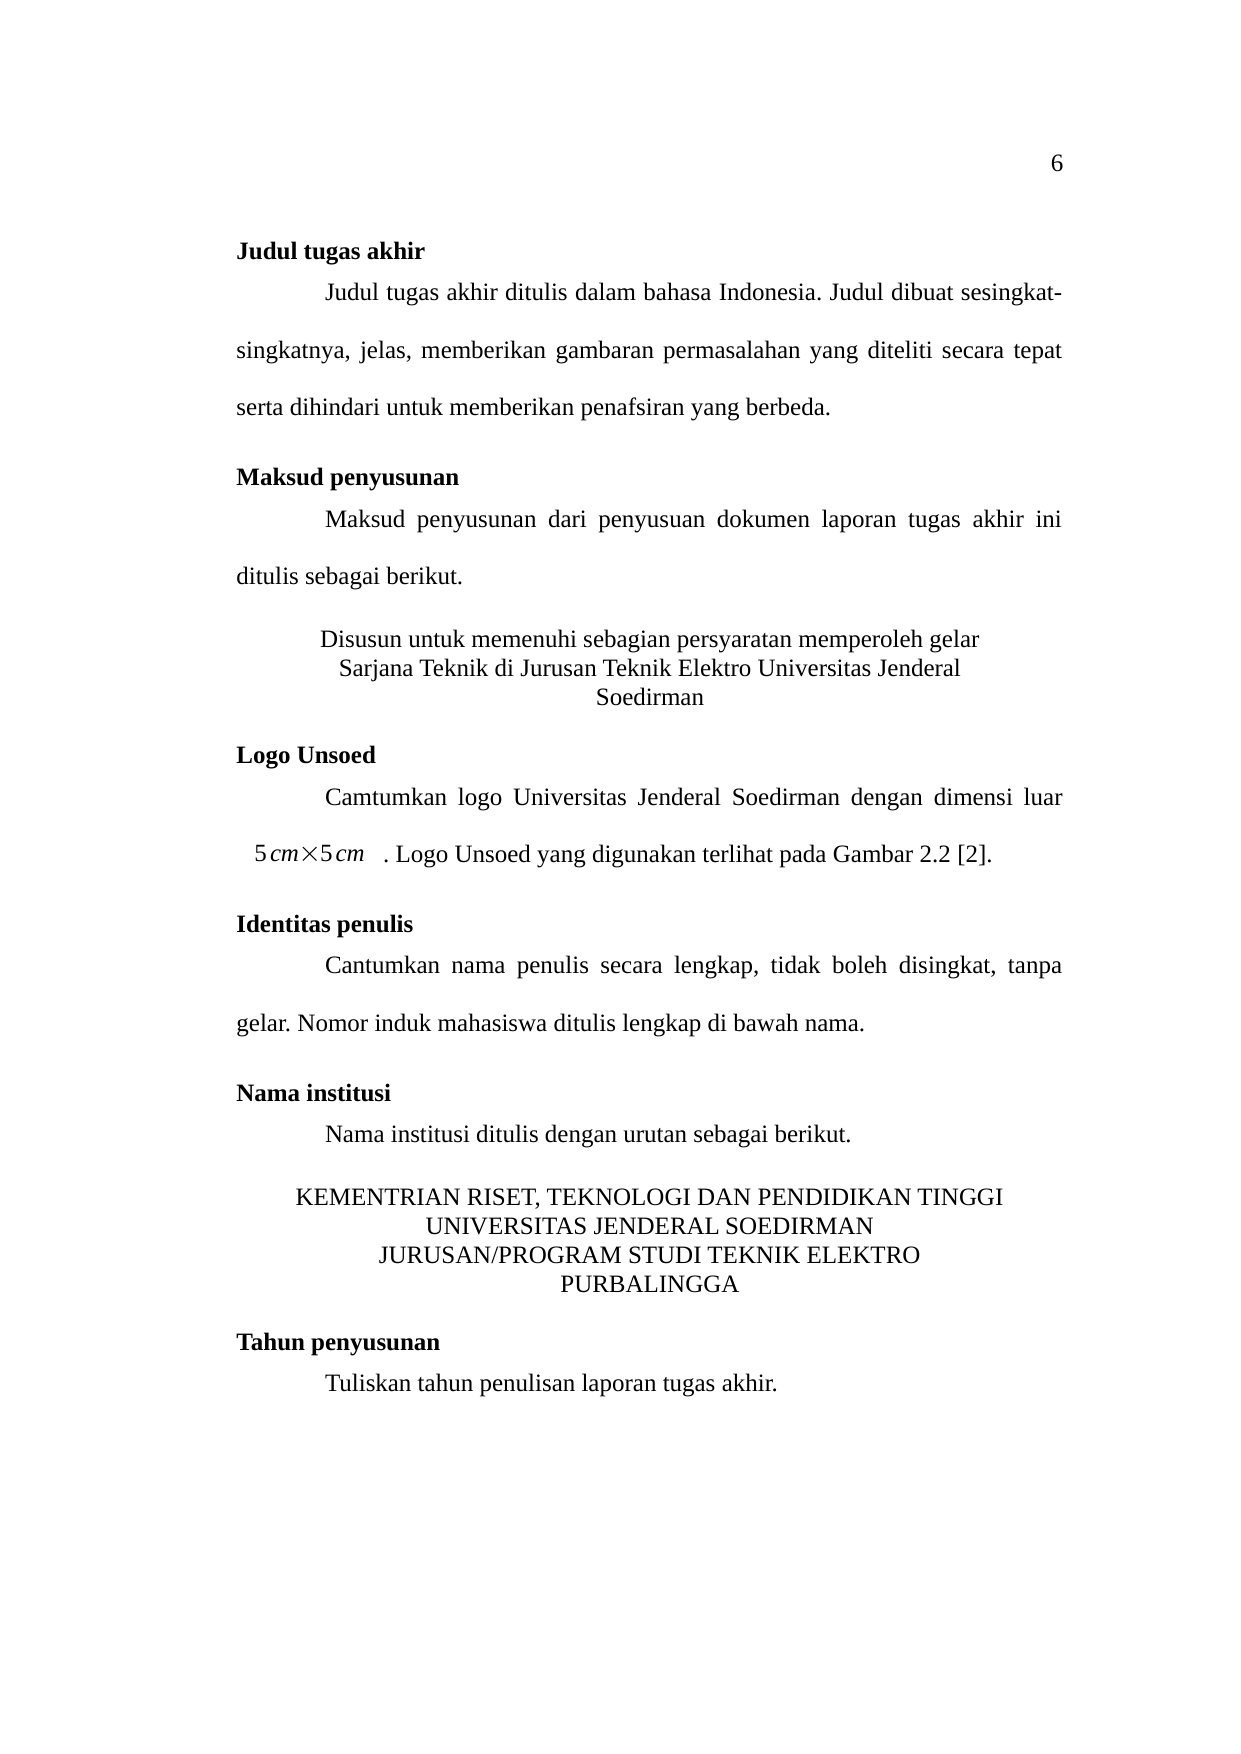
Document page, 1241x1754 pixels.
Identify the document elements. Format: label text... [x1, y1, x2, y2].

text Disusun untuk memenuhi sebagian persyaratan memperoleh gelar Sarjana Teknik di Jurusan Teknik Elektro Universitas Jenderal Soedirman [295, 624, 1004, 711]
text Cantumkan nama penulis secara lengkap, tidak boleh disingkat, tanpa gelar. Nomor induk mahasiswa ditulis lengkap di bawah nama. [236, 950, 1063, 1037]
text KEMENTRIAN RISET, TEKNOLOGI DAN PENDIDIKAN TINGGI UNIVERSITAS JENDERAL SOEDIRMAN JURUSAN/PROGRAM STUDI TEKNIK ELEKTRO PURBALINGGA [295, 1182, 1004, 1297]
subtitle Judul tugas akhir [236, 236, 1063, 265]
subtitle Maksud penyusunan [236, 462, 1063, 491]
text Maksud penyusunan dari penyusuan dokumen laporan tugas akhir ini ditulis sebagai berikut. [236, 504, 1063, 590]
text Camtumkan logo Universitas Jenderal Soedirman dengan dimensi luar . Logo Unsoed yang digunakan terlihat pada Gambar 2.2 [2]. [236, 782, 1063, 868]
subtitle Identitas penulis [236, 909, 1063, 938]
text Nama institusi ditulis dengan urutan sebagai berikut. [236, 1119, 1063, 1148]
subtitle Nama institusi [236, 1078, 1063, 1107]
subtitle Tahun penyusunan [236, 1327, 1063, 1356]
text Tuliskan tahun penulisan laporan tugas akhir. [236, 1368, 1063, 1397]
subtitle Logo Unsoed [236, 740, 1063, 769]
text Judul tugas akhir ditulis dalam bahasa Indonesia. Judul dibuat sesingkat-singkatnya, jelas, memberikan gambaran permasalahan yang diteliti secara tepat serta dihindari untuk memberikan penafsiran yang berbeda. [236, 277, 1063, 421]
